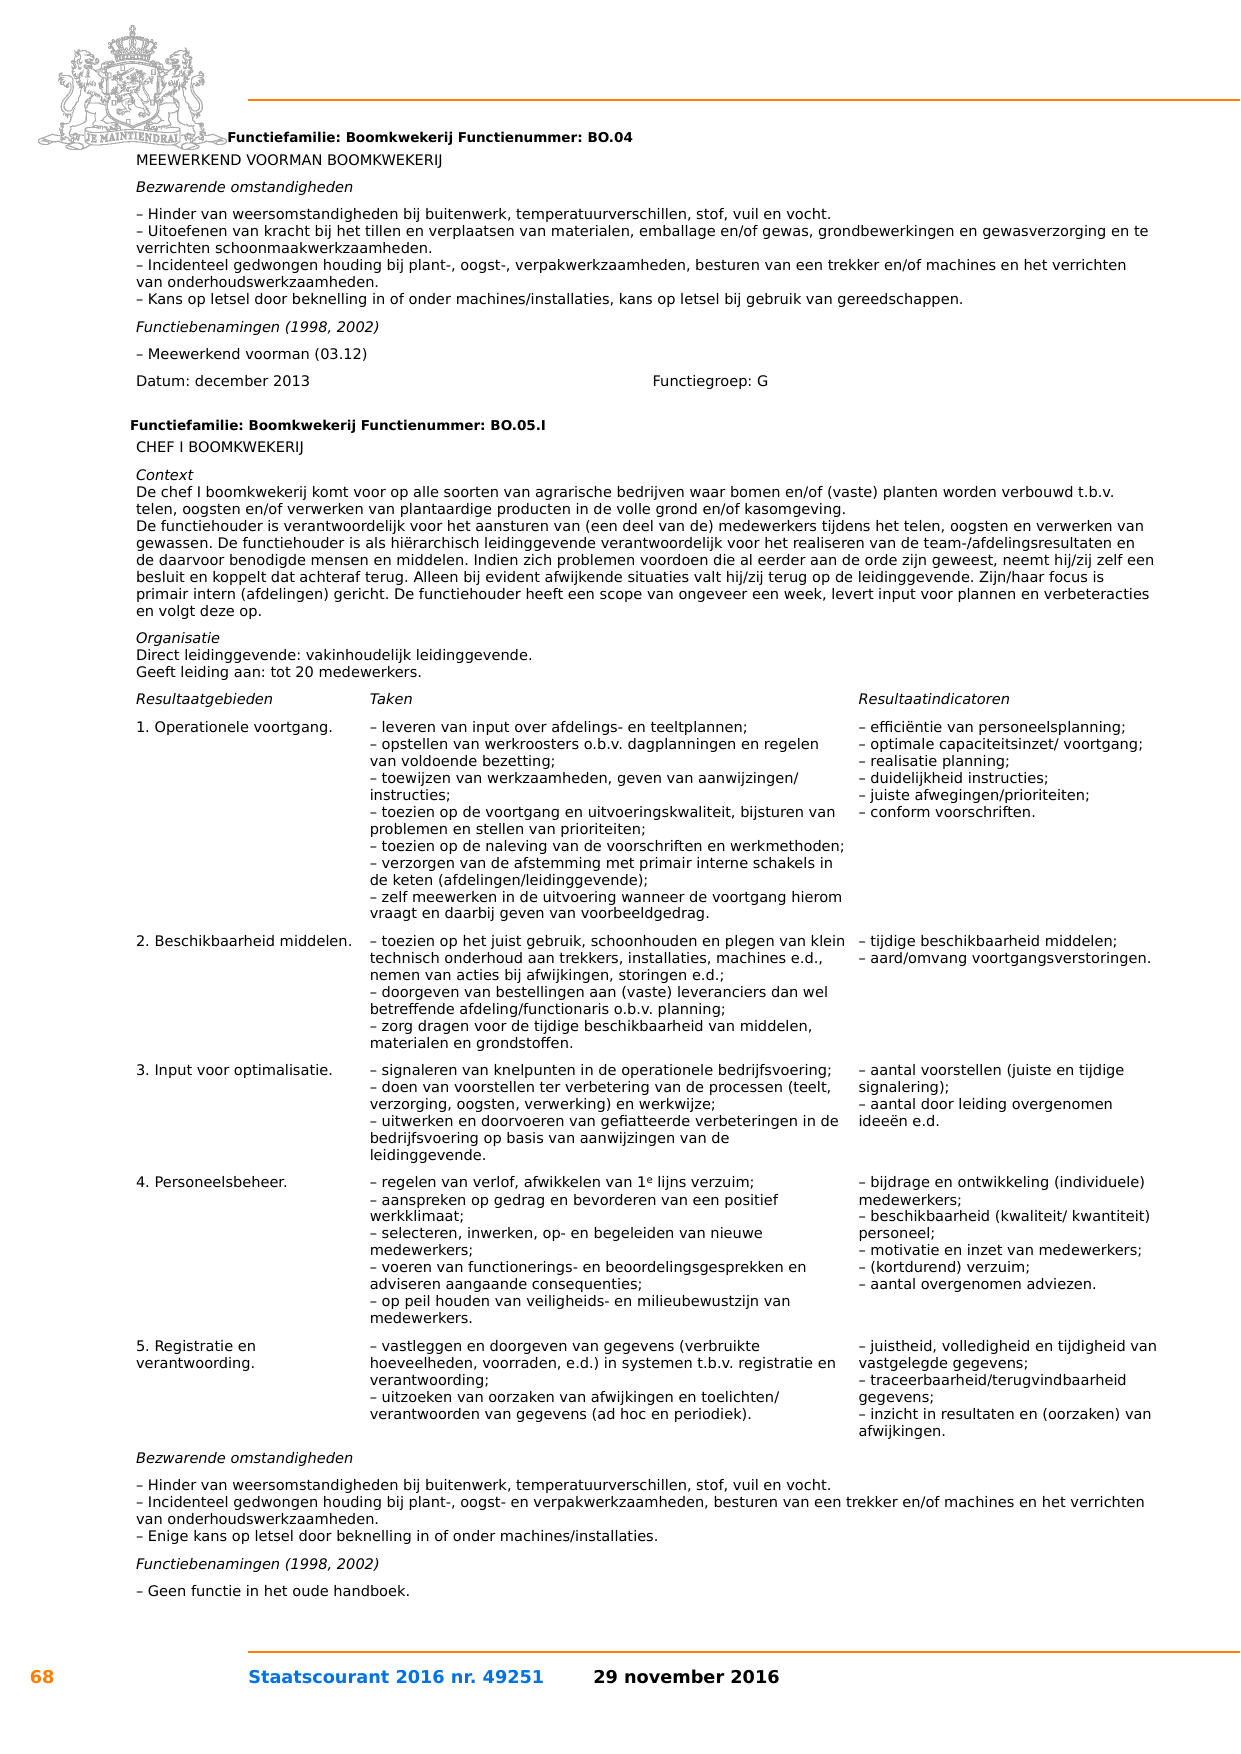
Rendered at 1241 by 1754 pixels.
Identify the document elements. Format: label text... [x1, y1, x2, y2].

table_cell Context De chef I boomkwekerij komt voor op alle soorten van agrarische bedrijven waar bomen en/of (vaste) planten worden verbouwd t.b.v. telen, oogsten en/of verwerken van plantaardige producten in de volle grond en/of kasomgeving. De functiehouder is verantwoordelijk voor het aansturen van (een deel van de) medewerkers tijdens het telen, oogsten en verwerken van gewassen. De functiehouder is als hiërarchisch leidinggevende verantwoordelijk voor het realiseren van de team-/afdelingsresultaten en de daarvoor benodigde mensen en middelen. Indien zich problemen voordoen die al eerder aan de orde zijn geweest, neemt hij/zij zelf een besluit en koppelt dat achteraf terug. Alleen bij evident afwijkende situaties valt hij/zij terug op de leidinggevende. Zijn/haar focus is primair intern (afdelingen) gericht. De functiehouder heeft een scope van ongeveer een week, levert input voor plannen en verbeteracties en volgt deze op. [131, 462, 1163, 624]
table_cell Functiegroep: G [647, 369, 1163, 395]
table_cell – bijdrage en ontwikkeling (individuele) medewerkers; – beschikbaarheid (kwaliteit/ kwantiteit) personeel; – motivatie en inzet van medewerkers; – (kortdurend) verzuim; – aantal overgenomen adviezen. [853, 1170, 1163, 1332]
table_cell 1. Operationele voortgang. [131, 714, 363, 927]
table_cell Bezwarende omstandigheden [131, 1445, 1163, 1472]
table_cell – leveren van input over afdelings- en teeltplannen; – opstellen van werkroosters o.b.v. dagplanningen en regelen van voldoende bezetting; – toewijzen van werkzaamheden, geven van aanwijzingen/ instructies; – toezien op de voortgang en uitvoeringskwaliteit, bijsturen van problemen en stellen van prioriteiten; – toezien op de naleving van de voorschriften en werkmethoden; – verzorgen van de afstemming met primair interne schakels in de keten (afdelingen/leidinggevende); – zelf meewerken in de uitvoering wanneer de voortgang hierom vraagt en daarbij geven van voorbeeldgedrag. [364, 714, 852, 927]
table_cell – Hinder van weersomstandigheden bij buitenwerk, temperatuurverschillen, stof, vuil en vocht. – Incidenteel gedwongen houding bij plant-, oogst- en verpakwerkzaamheden, besturen van een trekker en/of machines en het verrichten van onderhoudswerkzaamheden. – Enige kans op letsel door beknelling in of onder machines/installaties. [131, 1473, 1163, 1550]
table_header Functiefamilie: Boomkwekerij Functienummer: BO.05.I [130, 418, 1163, 433]
table_cell – signaleren van knelpunten in de operationele bedrijfsvoering; – doen van voorstellen ter verbetering van de processen (teelt, verzorging, oogsten, verwerking) en werkwijze; – uitwerken en doorvoeren van gefiatteerde verbeteringen in de bedrijfsvoering op basis van aanwijzingen van de leidinggevende. [364, 1058, 852, 1169]
table_cell MEEWERKEND VOORMAN BOOMKWEKERIJ [131, 147, 1163, 173]
table_cell – toezien op het juist gebruik, schoonhouden en plegen van klein technisch onderhoud aan trekkers, installaties, machines e.d., nemen van acties bij afwijkingen, storingen e.d.; – doorgeven van bestellingen aan (vaste) leveranciers dan wel betreffende afdeling/functionaris o.b.v. planning; – zorg dragen voor de tijdige beschikbaarheid van middelen, materialen en grondstoffen. [364, 928, 852, 1056]
table_cell 2. Beschikbaarheid middelen. [131, 928, 363, 1056]
table_cell Organisatie Direct leidinggevende: vakinhoudelijk leidinggevende. Geeft leiding aan: tot 20 medewerkers. [131, 625, 1163, 686]
table_cell – efficiëntie van personeelsplanning; – optimale capaciteitsinzet/ voortgang; – realisatie planning; – duidelijkheid instructies; – juiste afwegingen/prioriteiten; – conform voorschriften. [853, 714, 1163, 927]
table_cell 4. Personeelsbeheer. [131, 1170, 363, 1332]
table_cell 3. Input voor optimalisatie. [131, 1058, 363, 1169]
table_cell Bezwarende omstandigheden [131, 174, 1163, 200]
table_cell – Geen functie in het oude handboek. [131, 1578, 1163, 1605]
table_header Functiefamilie: Boomkwekerij Functienummer: BO.04 [227, 130, 1163, 146]
table_cell Functiebenamingen (1998, 2002) [131, 314, 1163, 340]
table_cell Resultaatgebieden [131, 687, 363, 713]
table_cell Taken [364, 687, 852, 713]
table_cell Resultaatindicatoren [853, 687, 1163, 713]
table_cell – regelen van verlof, afwikkelen van 1e lijns verzuim; – aanspreken op gedrag en bevorderen van een positief werkklimaat; – selecteren, inwerken, op- en begeleiden van nieuwe medewerkers; – voeren van functionerings- en beoordelingsgesprekken en adviseren aangaande consequenties; – op peil houden van veiligheids- en milieubewustzijn van medewerkers. [364, 1170, 852, 1332]
table_cell Functiebenamingen (1998, 2002) [131, 1551, 1163, 1577]
table_cell CHEF I BOOMKWEKERIJ [131, 435, 1163, 461]
table_cell – vastleggen en doorgeven van gegevens (verbruikte hoeveelheden, voorraden, e.d.) in systemen t.b.v. registratie en verantwoording; – uitzoeken van oorzaken van afwijkingen en toelichten/ verantwoorden van gegevens (ad hoc en periodiek). [364, 1333, 852, 1444]
table_cell 5. Registratie en verantwoording. [131, 1333, 363, 1444]
table_cell – Hinder van weersomstandigheden bij buitenwerk, temperatuurverschillen, stof, vuil en vocht. – Uitoefenen van kracht bij het tillen en verplaatsen van materialen, emballage en/of gewas, grondbewerkingen en gewasverzorging en te verrichten schoonmaakwerkzaamheden. – Incidenteel gedwongen houding bij plant-, oogst-, verpakwerkzaamheden, besturen van een trekker en/of machines en het verrichten van onderhoudswerkzaamheden. – Kans op letsel door beknelling in of onder machines/installaties, kans op letsel bij gebruik van gereedschappen. [131, 201, 1163, 313]
picture [38, 25, 227, 150]
table_cell – juistheid, volledigheid en tijdigheid van vastgelegde gegevens; – traceerbaarheid/terugvindbaarheid gegevens; – inzicht in resultaten en (oorzaken) van afwijkingen. [853, 1333, 1163, 1444]
table_cell – tijdige beschikbaarheid middelen; – aard/omvang voortgangsverstoringen. [853, 928, 1163, 1056]
table_cell Datum: december 2013 [131, 369, 646, 395]
table_cell – Meewerkend voorman (03.12) [131, 341, 1163, 367]
table_cell – aantal voorstellen (juiste en tijdige signalering); – aantal door leiding overgenomen ideeën e.d. [853, 1058, 1163, 1169]
